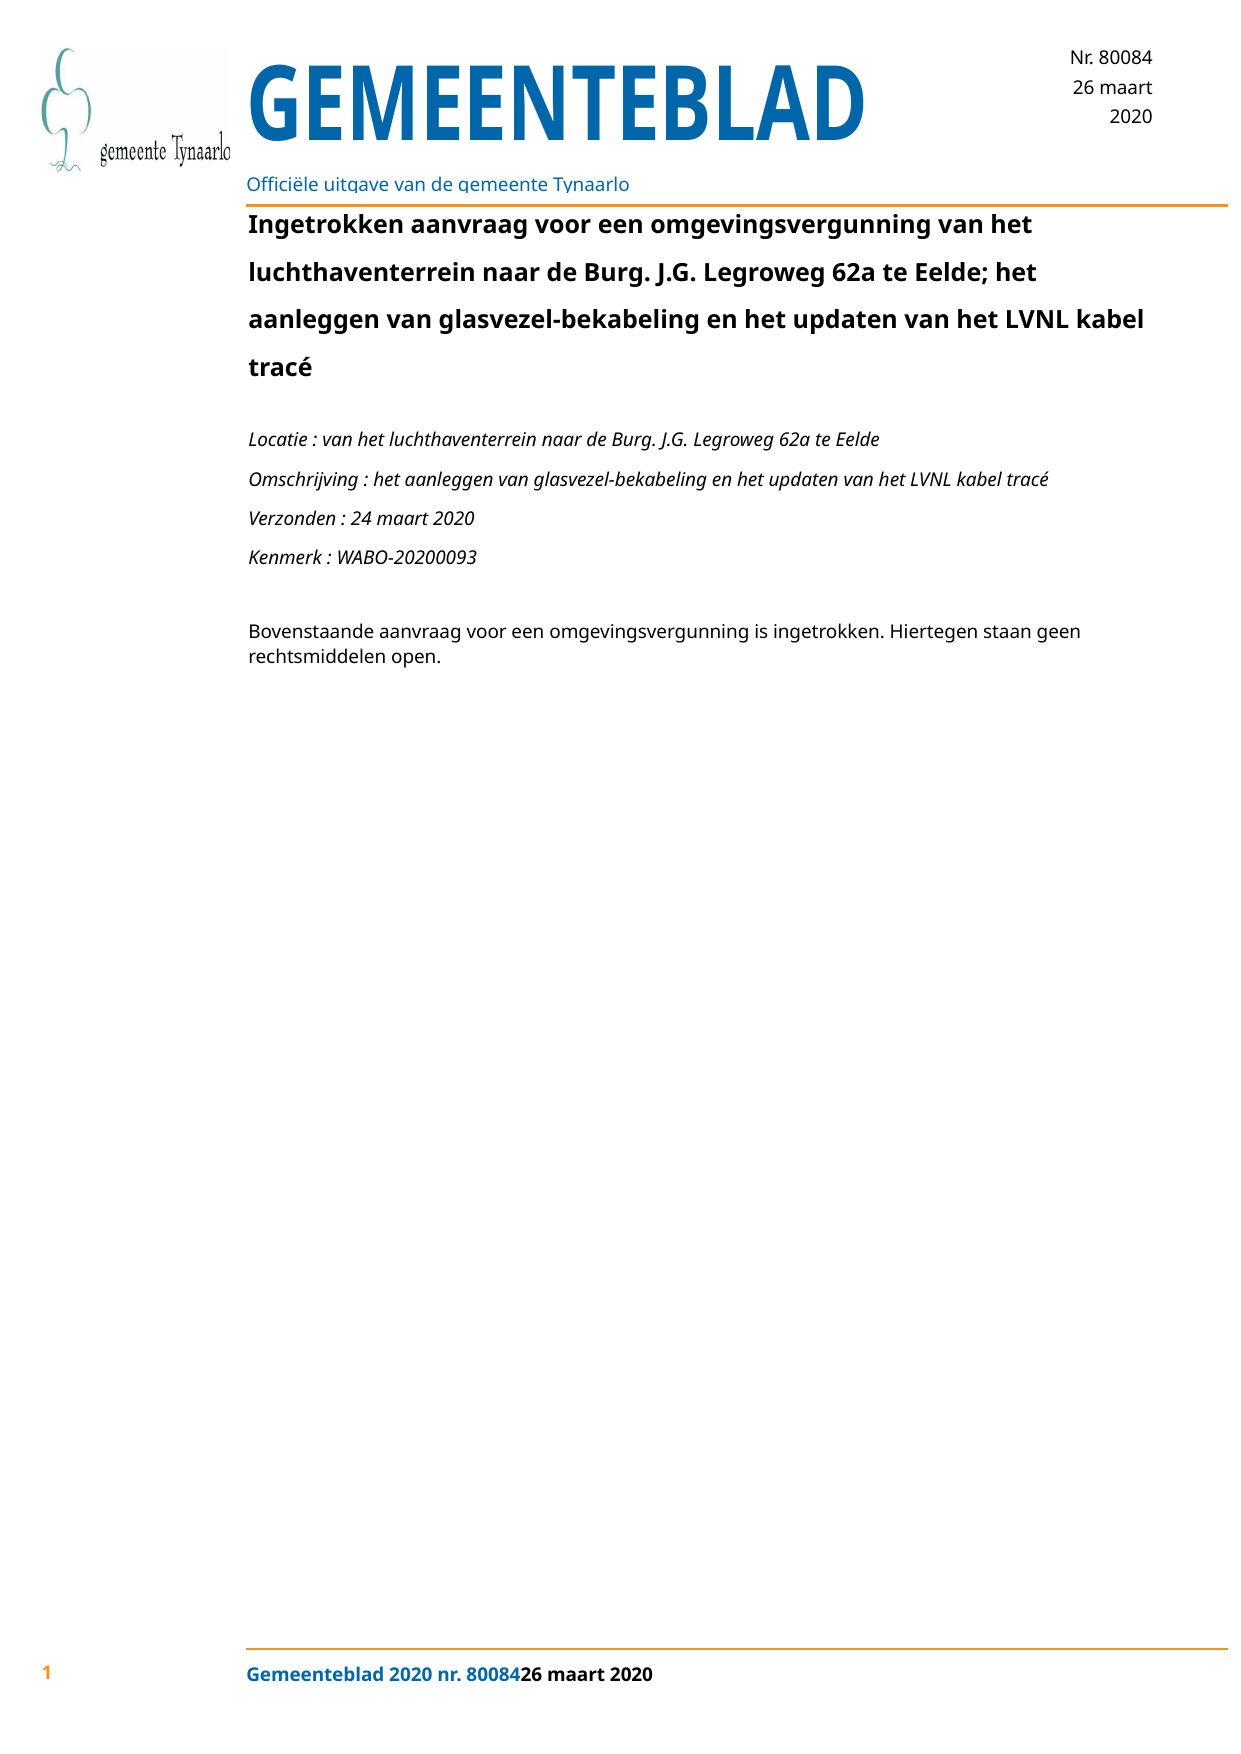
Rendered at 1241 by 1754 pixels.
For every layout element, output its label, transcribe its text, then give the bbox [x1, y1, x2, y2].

picture [41, 47, 231, 172]
text Ingetrokken aanvraag voor een omgevingsvergunning van het luchthaventerrein naar de Burg. J.G. Legroweg 62a te Eelde; het aanleggen van glasvezel-bekabeling en het updaten van het LVNL kabel tracé [248, 207, 1152, 384]
text Kenmerk : WABO-20200093 [248, 544, 1152, 570]
text Bovenstaande aanvraag voor een omgevingsvergunning is ingetrokken. Hiertegen staan geen rechtsmiddelen open. [248, 618, 1152, 669]
text Locatie : van het luchthaventerrein naar de Burg. J.G. Legroweg 62a te Eelde [248, 427, 1152, 452]
text Verzonden : 24 maart 2020 [248, 505, 1152, 531]
text Omschrijving : het aanleggen van glasvezel-bekabeling en het updaten van het LVNL kabel tracé [248, 466, 1152, 492]
